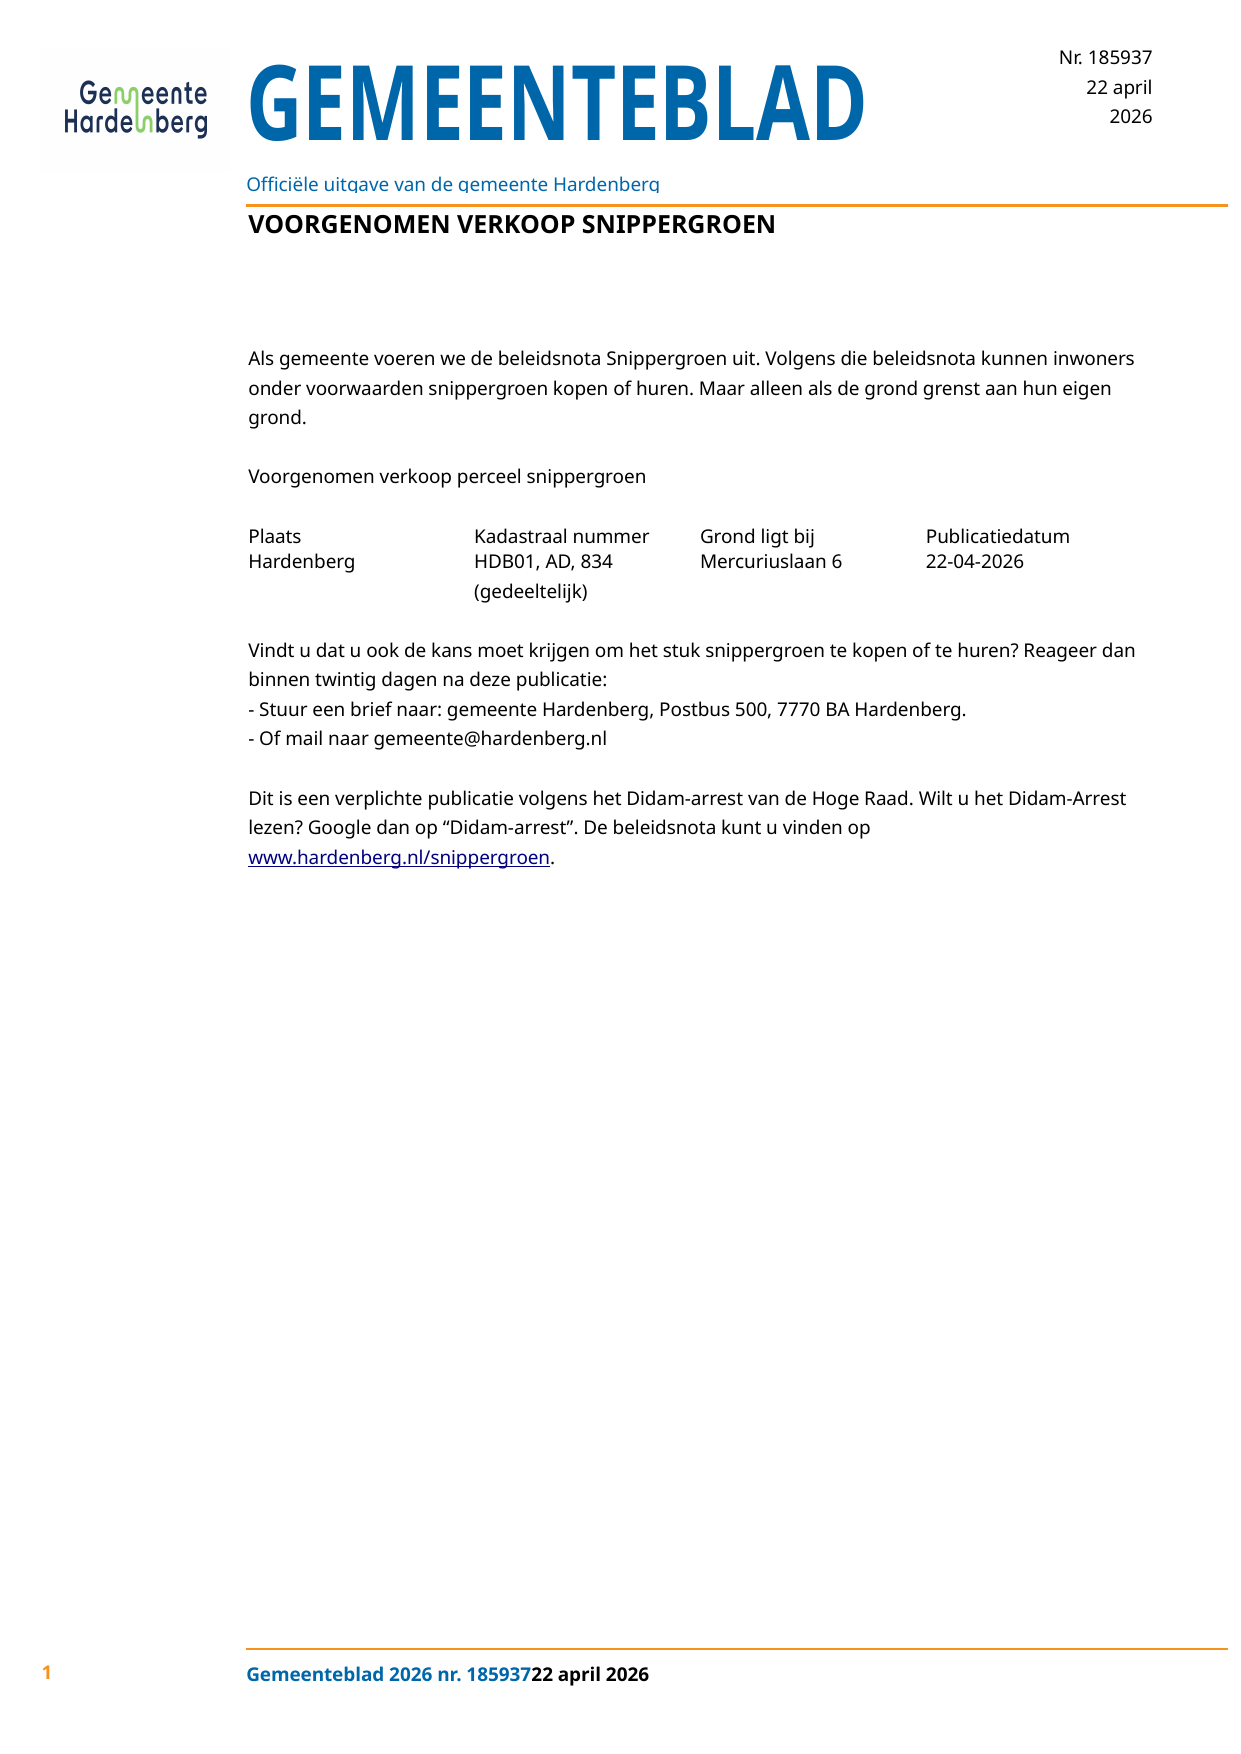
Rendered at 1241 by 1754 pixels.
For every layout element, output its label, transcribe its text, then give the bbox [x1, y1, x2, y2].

table_cell Hardenberg [248, 549, 474, 604]
table_cell HDB01, AD, 834 (gedeeltelijk) [474, 549, 700, 604]
text Als gemeente voeren we de beleidsnota Snippergroen uit. Volgens die beleidsnota kunnen inwoners onder voorwaarden snippergroen kopen of huren. Maar alleen als de grond grenst aan hun eigen grond. [248, 345, 1152, 430]
table_cell Mercuriuslaan 6 [700, 549, 926, 604]
table_header Kadastraal nummer [474, 523, 700, 549]
text Voorgenomen verkoop perceel snippergroen [248, 464, 1152, 489]
table_header Publicatiedatum [926, 523, 1152, 549]
text Vindt u dat u ook de kans moet krijgen om het stuk snippergroen te kopen of te huren? Reageer dan binnen twintig dagen na deze publicatie: [248, 637, 1152, 692]
text - Of mail naar gemeente@hardenberg.nl [248, 726, 1152, 751]
text Dit is een verplichte publicatie volgens het Didam-arrest van de Hoge Raad. Wilt u het Didam-Arrest lezen? Google dan op “Didam-arrest”. De beleidsnota kunt u vinden op www.hardenberg.nl/snippergroen. [248, 785, 1152, 869]
picture [41, 47, 231, 172]
table_cell 22-04-2026 [926, 549, 1152, 604]
text - Stuur een brief naar: gemeente Hardenberg, Postbus 500, 7770 BA Hardenberg. [248, 696, 1152, 722]
table_header Grond ligt bij [700, 523, 926, 549]
text VOORGENOMEN VERKOOP SNIPPERGROEN [248, 207, 1152, 241]
table_header Plaats [248, 523, 474, 549]
